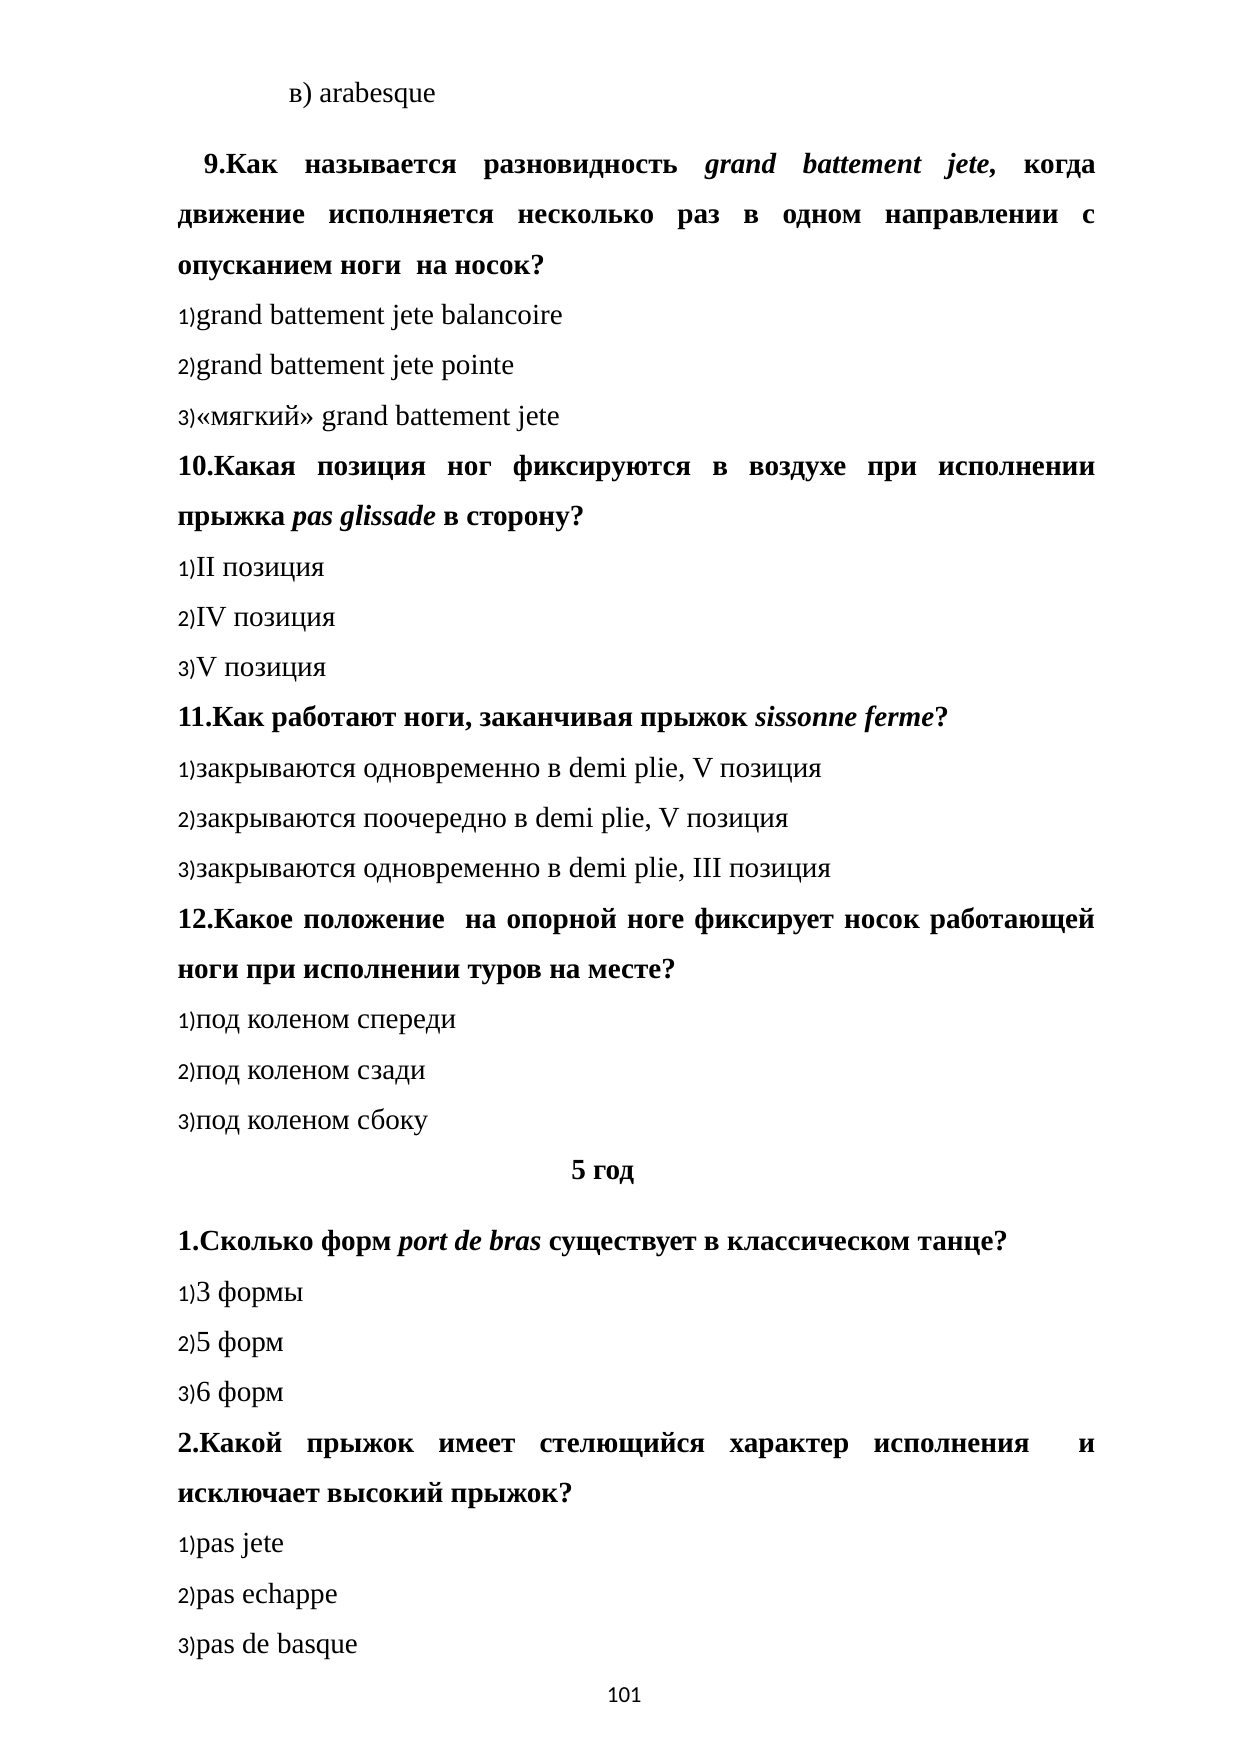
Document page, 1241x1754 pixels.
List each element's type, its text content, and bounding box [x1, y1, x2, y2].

list pas de basque [177, 1626, 1096, 1659]
list 3 формы [177, 1274, 1096, 1307]
list grand battement jete pointe [177, 347, 1096, 381]
text в) arabesque [252, 75, 1096, 108]
list закрываются одновременно в demi plie, III позиция [177, 851, 1096, 884]
list IV позиция [177, 599, 1096, 632]
text 2.Какой прыжок имеет стелющийся характер исполнения и исключает высокий прыжок? [177, 1425, 1096, 1509]
text 5 год [177, 1152, 1096, 1186]
list под коленом спереди [177, 1001, 1096, 1035]
list pas echappe [177, 1576, 1096, 1609]
text 1.Сколько форм port de bras существует в классическом танце? [177, 1223, 1096, 1257]
text 12.Какое положение на опорной ноге фиксирует носок работающей ноги при исполнении туров на месте? [177, 901, 1096, 985]
list grand battement jete balancoire [177, 297, 1096, 331]
list под коленом сзади [177, 1052, 1096, 1085]
list pas jete [177, 1525, 1096, 1559]
list 6 форм [177, 1374, 1096, 1408]
list 5 форм [177, 1324, 1096, 1358]
list II позиция [177, 549, 1096, 582]
list закрываются поочередно в demi plie, V позиция [177, 800, 1096, 834]
list под коленом сбоку [177, 1102, 1096, 1136]
text 11.Как работают ноги, заканчивая прыжок sissonne ferme? [177, 699, 1096, 733]
list V позиция [177, 649, 1096, 683]
list закрываются одновременно в demi plie, V позиция [177, 750, 1096, 783]
text 9.Как называется разновидность grand battement jete, когда движение исполняется несколько раз в одном направлении с опусканием ноги на носок? [177, 146, 1096, 280]
text 10.Какая позиция ног фиксируются в воздухе при исполнении прыжка pas glissade в сторону? [177, 448, 1096, 532]
list «мягкий» grand battement jete [177, 398, 1096, 431]
